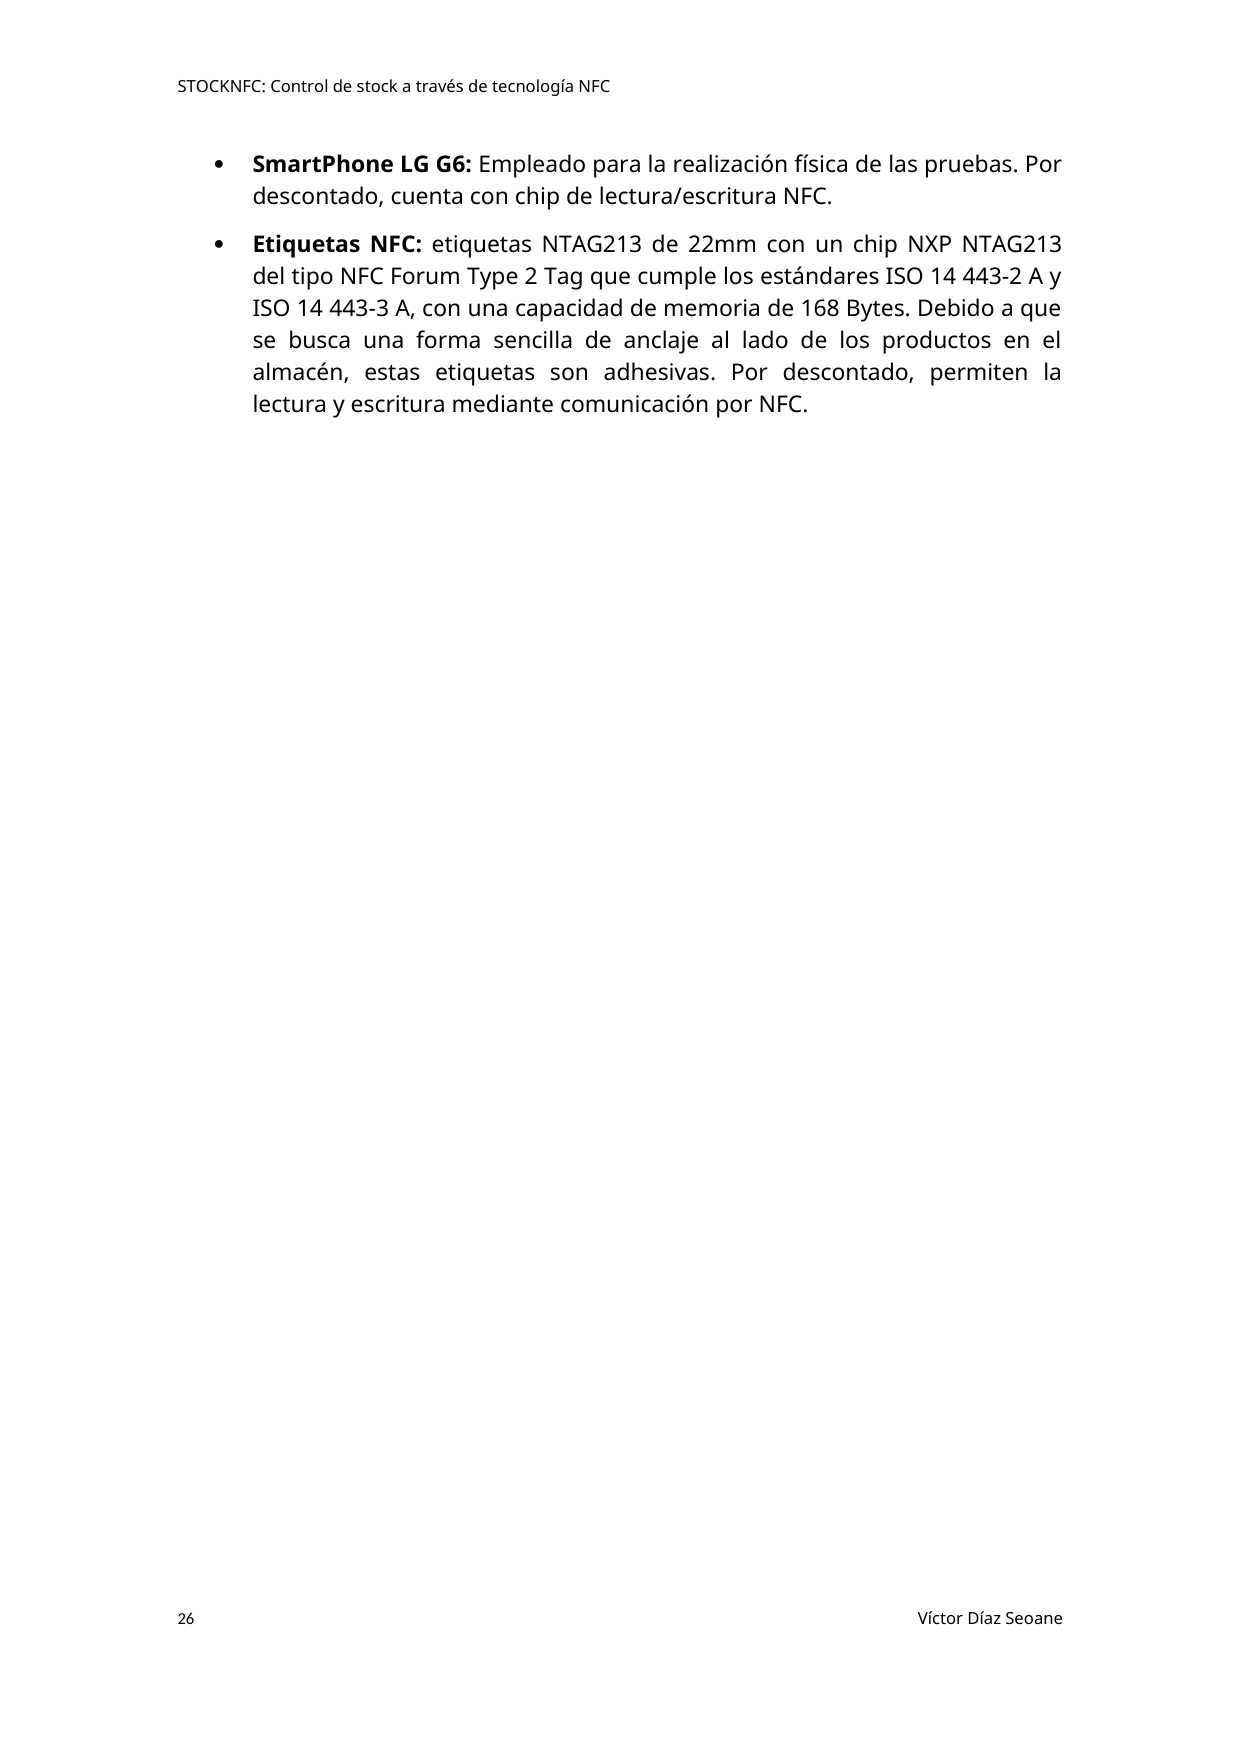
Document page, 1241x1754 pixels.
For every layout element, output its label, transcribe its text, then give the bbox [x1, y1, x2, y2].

list Etiquetas NFC: etiquetas NTAG213 de 22mm con un chip NXP NTAG213 del tipo NFC Forum Type 2 Tag que cumple los estándares ISO 14 443-2 A y ISO 14 443-3 A, con una capacidad de memoria de 168 Bytes. Debido a que se busca una forma sencilla de anclaje al lado de los productos en el almacén, estas etiquetas son adhesivas. Por descontado, permiten la lectura y escritura mediante comunicación por NFC. [215, 228, 1063, 419]
list SmartPhone LG G6: Empleado para la realización física de las pruebas. Por descontado, cuenta con chip de lectura/escritura NFC. [215, 148, 1063, 211]
